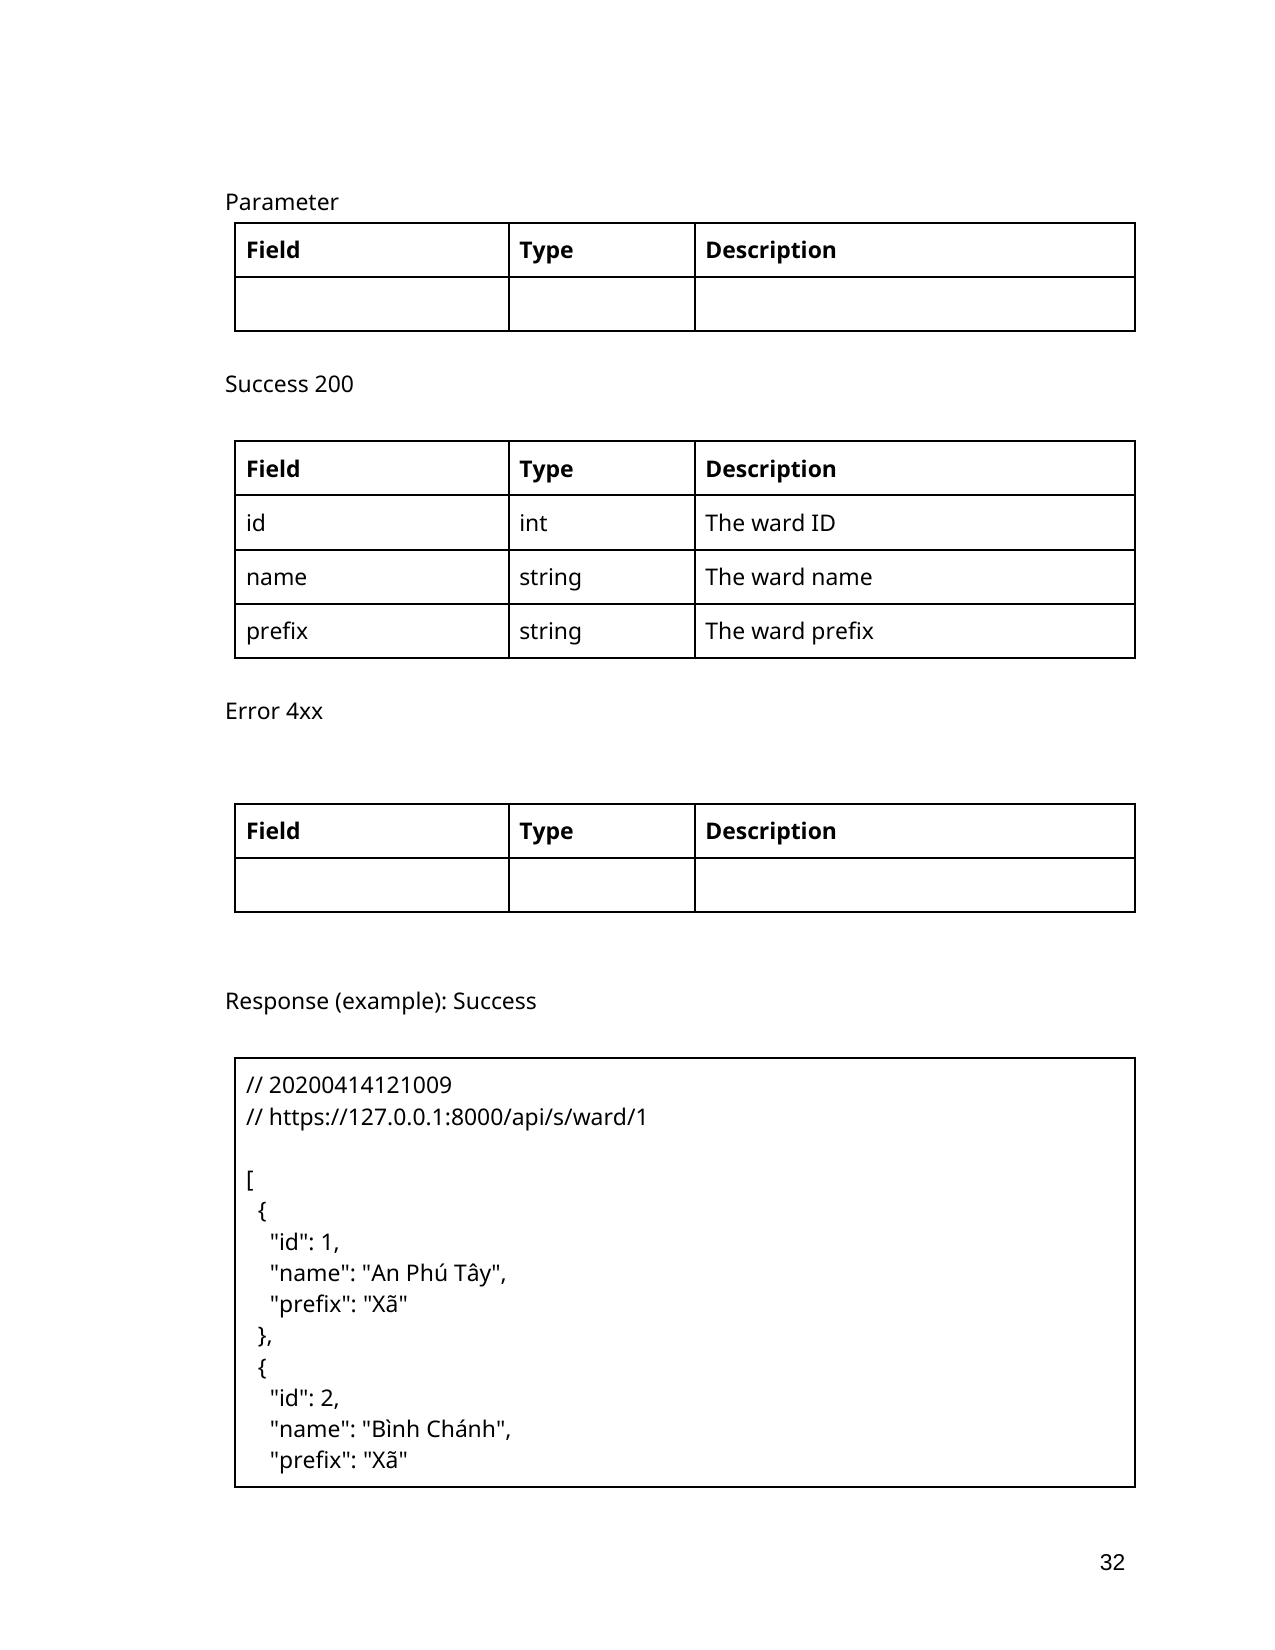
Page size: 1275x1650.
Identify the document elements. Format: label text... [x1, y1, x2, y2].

table_header Type [510, 224, 694, 276]
text Parameter [225, 186, 1125, 217]
table_header Field [236, 442, 508, 494]
table_cell [236, 278, 508, 330]
table_header Field [236, 805, 508, 857]
text Success 200 [225, 368, 1125, 399]
table_cell [696, 859, 1134, 911]
table_cell The ward name [696, 551, 1134, 603]
text Error 4xx [225, 695, 1125, 726]
table_header Type [510, 442, 694, 494]
table_cell string [510, 551, 694, 603]
table_cell name [236, 551, 508, 603]
table_cell prefix [236, 605, 508, 657]
table_header Field [236, 224, 508, 276]
table_cell [236, 859, 508, 911]
table_cell string [510, 605, 694, 657]
table_cell id [236, 496, 508, 548]
table_cell The ward prefix [696, 605, 1134, 657]
table_cell int [510, 496, 694, 548]
table_cell [510, 278, 694, 330]
table_header Description [696, 442, 1134, 494]
table_cell [696, 278, 1134, 330]
table_header Type [510, 805, 694, 857]
table_cell [510, 859, 694, 911]
table_cell The ward ID [696, 496, 1134, 548]
table_header Description [696, 224, 1134, 276]
table_header Description [696, 805, 1134, 857]
text Response (example): Success [225, 985, 1125, 1016]
table_header // 20200414121009 // https://127.0.0.1:8000/api/s/ward/1 [ { "id": 1, "name": "An Phú Tây", "prefix": "Xã" }, { "id": 2, "name": "Bình Chánh", "prefix": "Xã" [236, 1059, 1134, 1486]
